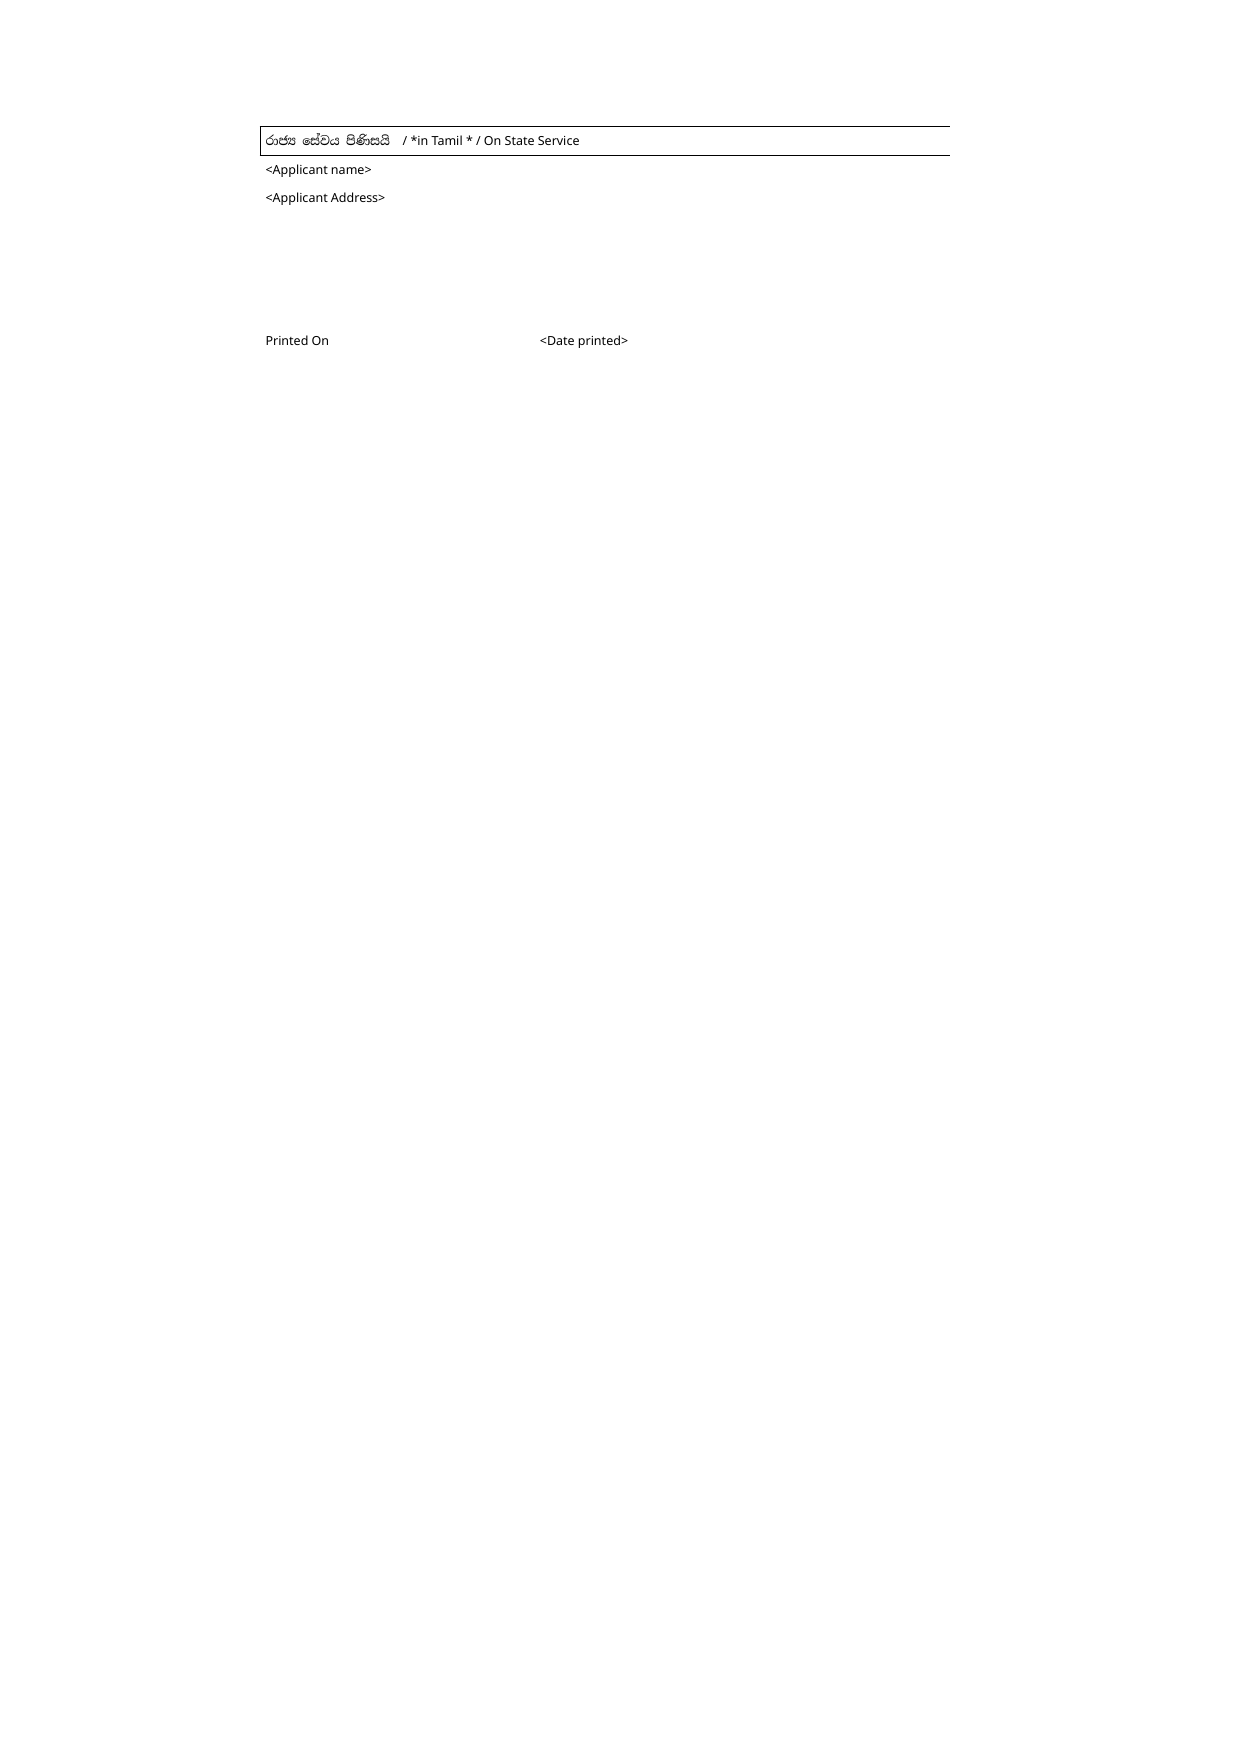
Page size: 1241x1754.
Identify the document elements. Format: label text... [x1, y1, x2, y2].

table_cell [150, 326, 260, 355]
table_header රාජ්‍ය සේවය පිණිසයි / *in Tamil * / On State Service [261, 127, 950, 155]
table_cell [950, 269, 1187, 298]
table_cell [950, 241, 1187, 269]
table_cell [150, 269, 260, 298]
table_cell Printed On <Date printed> [260, 326, 950, 355]
table_cell [260, 269, 950, 298]
table_cell [260, 241, 950, 269]
table_header [950, 126, 1187, 155]
table_cell [950, 155, 1187, 184]
table_cell [950, 212, 1187, 241]
table_cell <Applicant Address> [260, 184, 950, 212]
table_cell [150, 241, 260, 269]
table_cell [260, 212, 950, 241]
table_cell <Applicant name> [260, 156, 950, 184]
table_cell [260, 298, 950, 326]
table_cell [950, 298, 1187, 326]
table_cell [150, 155, 260, 184]
table_cell [950, 184, 1187, 212]
table_cell [150, 298, 260, 326]
table_header [150, 126, 260, 155]
table_cell [150, 212, 260, 241]
table_cell [150, 184, 260, 212]
table_cell [950, 326, 1187, 355]
